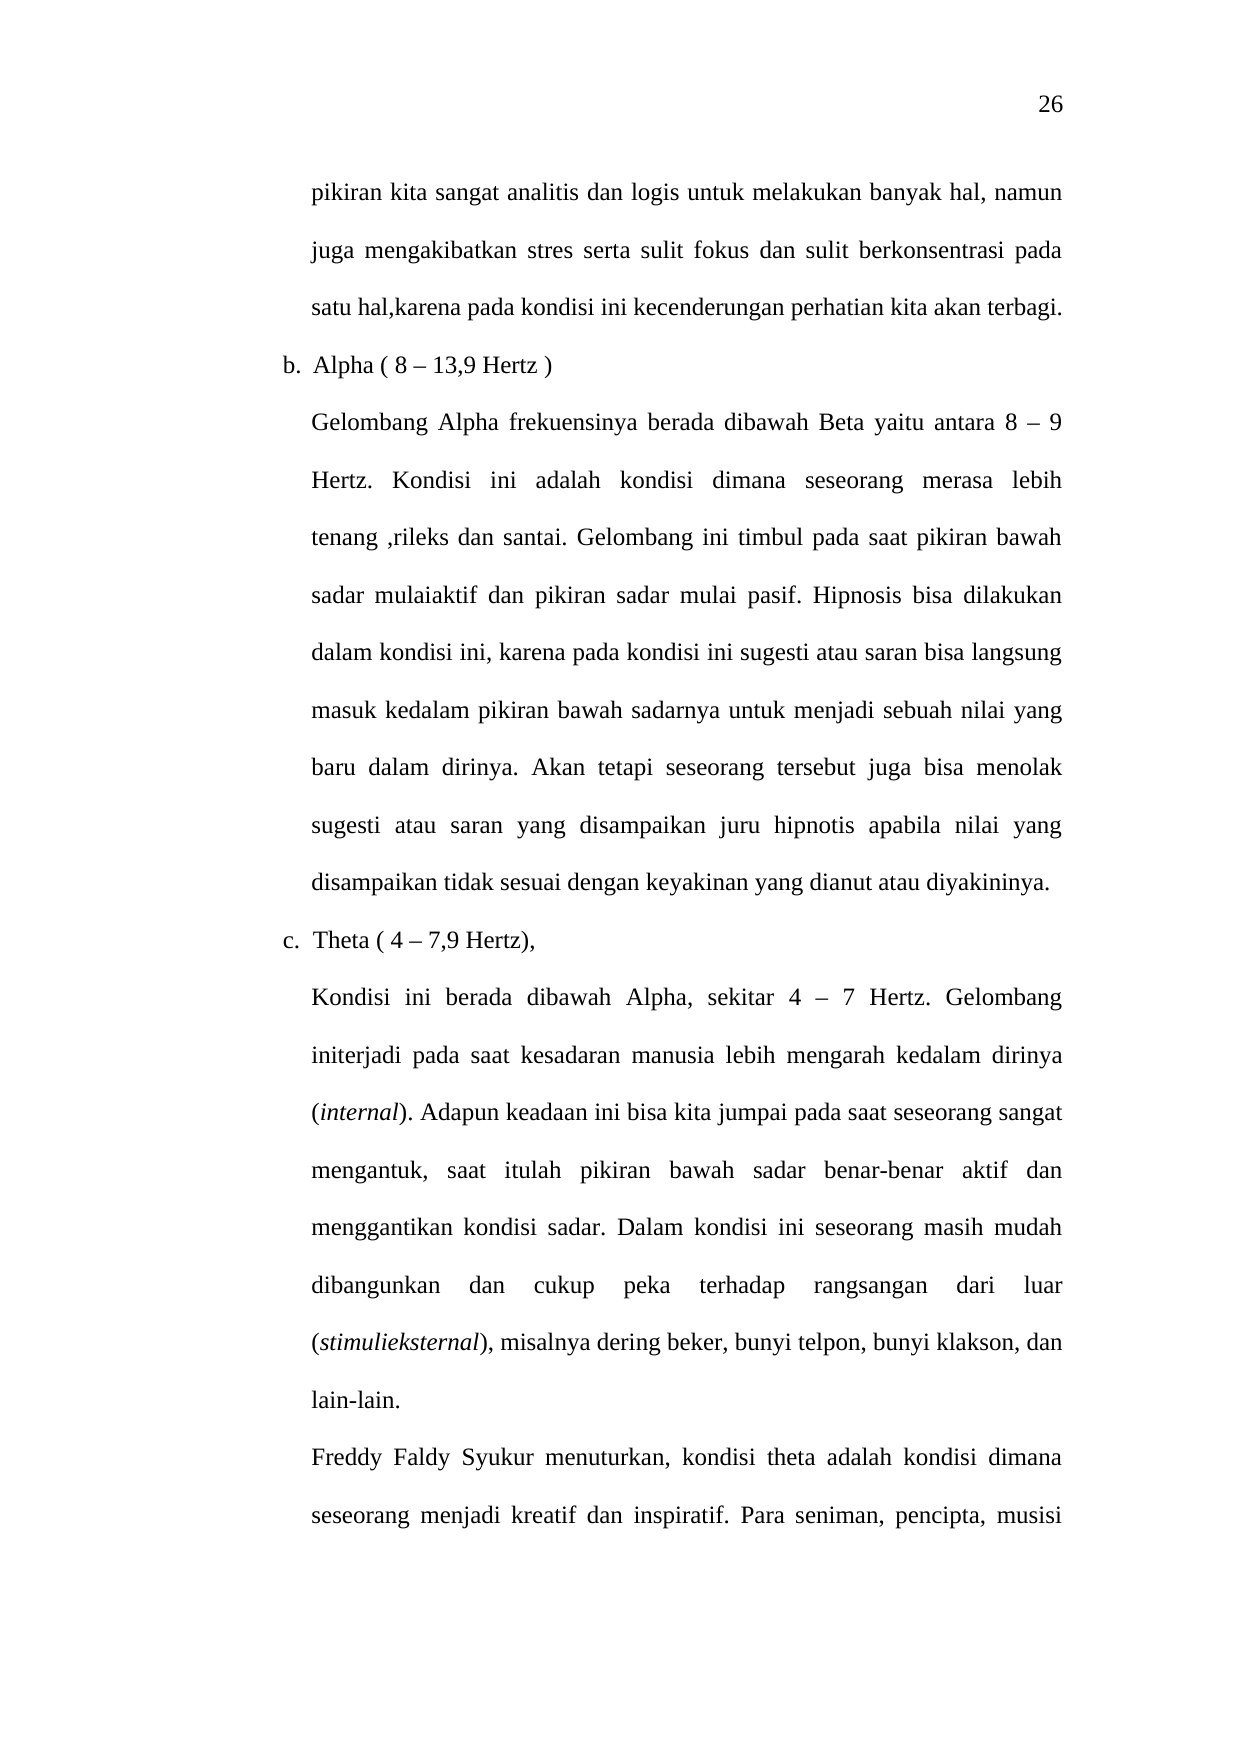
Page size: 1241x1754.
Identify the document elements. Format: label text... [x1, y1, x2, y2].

text pikiran kita sangat analitis dan logis untuk melakukan banyak hal, namun juga mengakibatkan stres serta sulit fokus dan sulit berkonsentrasi pada satu hal,karena pada kondisi ini kecenderungan perhatian kita akan terbagi. [228, 177, 1063, 321]
list Alpha ( 8 – 13,9 Hertz ) [283, 350, 1063, 378]
list Theta ( 4 – 7,9 Hertz), [283, 925, 1063, 953]
text Freddy Faldy Syukur menuturkan, kondisi theta adalah kondisi dimana seseorang menjadi kreatif dan inspiratif. Para seniman, pencipta, musisi [228, 1442, 1063, 1528]
text Gelombang Alpha frekuensinya berada dibawah Beta yaitu antara 8 – 9 Hertz. Kondisi ini adalah kondisi dimana seseorang merasa lebih tenang ,rileks dan santai. Gelombang ini timbul pada saat pikiran bawah sadar mulaiaktif dan pikiran sadar mulai pasif. Hipnosis bisa dilakukan dalam kondisi ini, karena pada kondisi ini sugesti atau saran bisa langsung masuk kedalam pikiran bawah sadarnya untuk menjadi sebuah nilai yang baru dalam dirinya. Akan tetapi seseorang tersebut juga bisa menolak sugesti atau saran yang disampaikan juru hipnotis apabila nilai yang disampaikan tidak sesuai dengan keyakinan yang dianut atau diyakininya. [228, 407, 1063, 896]
text Kondisi ini berada dibawah Alpha, sekitar 4 – 7 Hertz. Gelombang initerjadi pada saat kesadaran manusia lebih mengarah kedalam dirinya (internal). Adapun keadaan ini bisa kita jumpai pada saat seseorang sangat mengantuk, saat itulah pikiran bawah sadar benar-benar aktif dan menggantikan kondisi sadar. Dalam kondisi ini seseorang masih mudah dibangunkan dan cukup peka terhadap rangsangan dari luar (stimulieksternal), misalnya dering beker, bunyi telpon, bunyi klakson, dan lain-lain. [228, 982, 1063, 1413]
